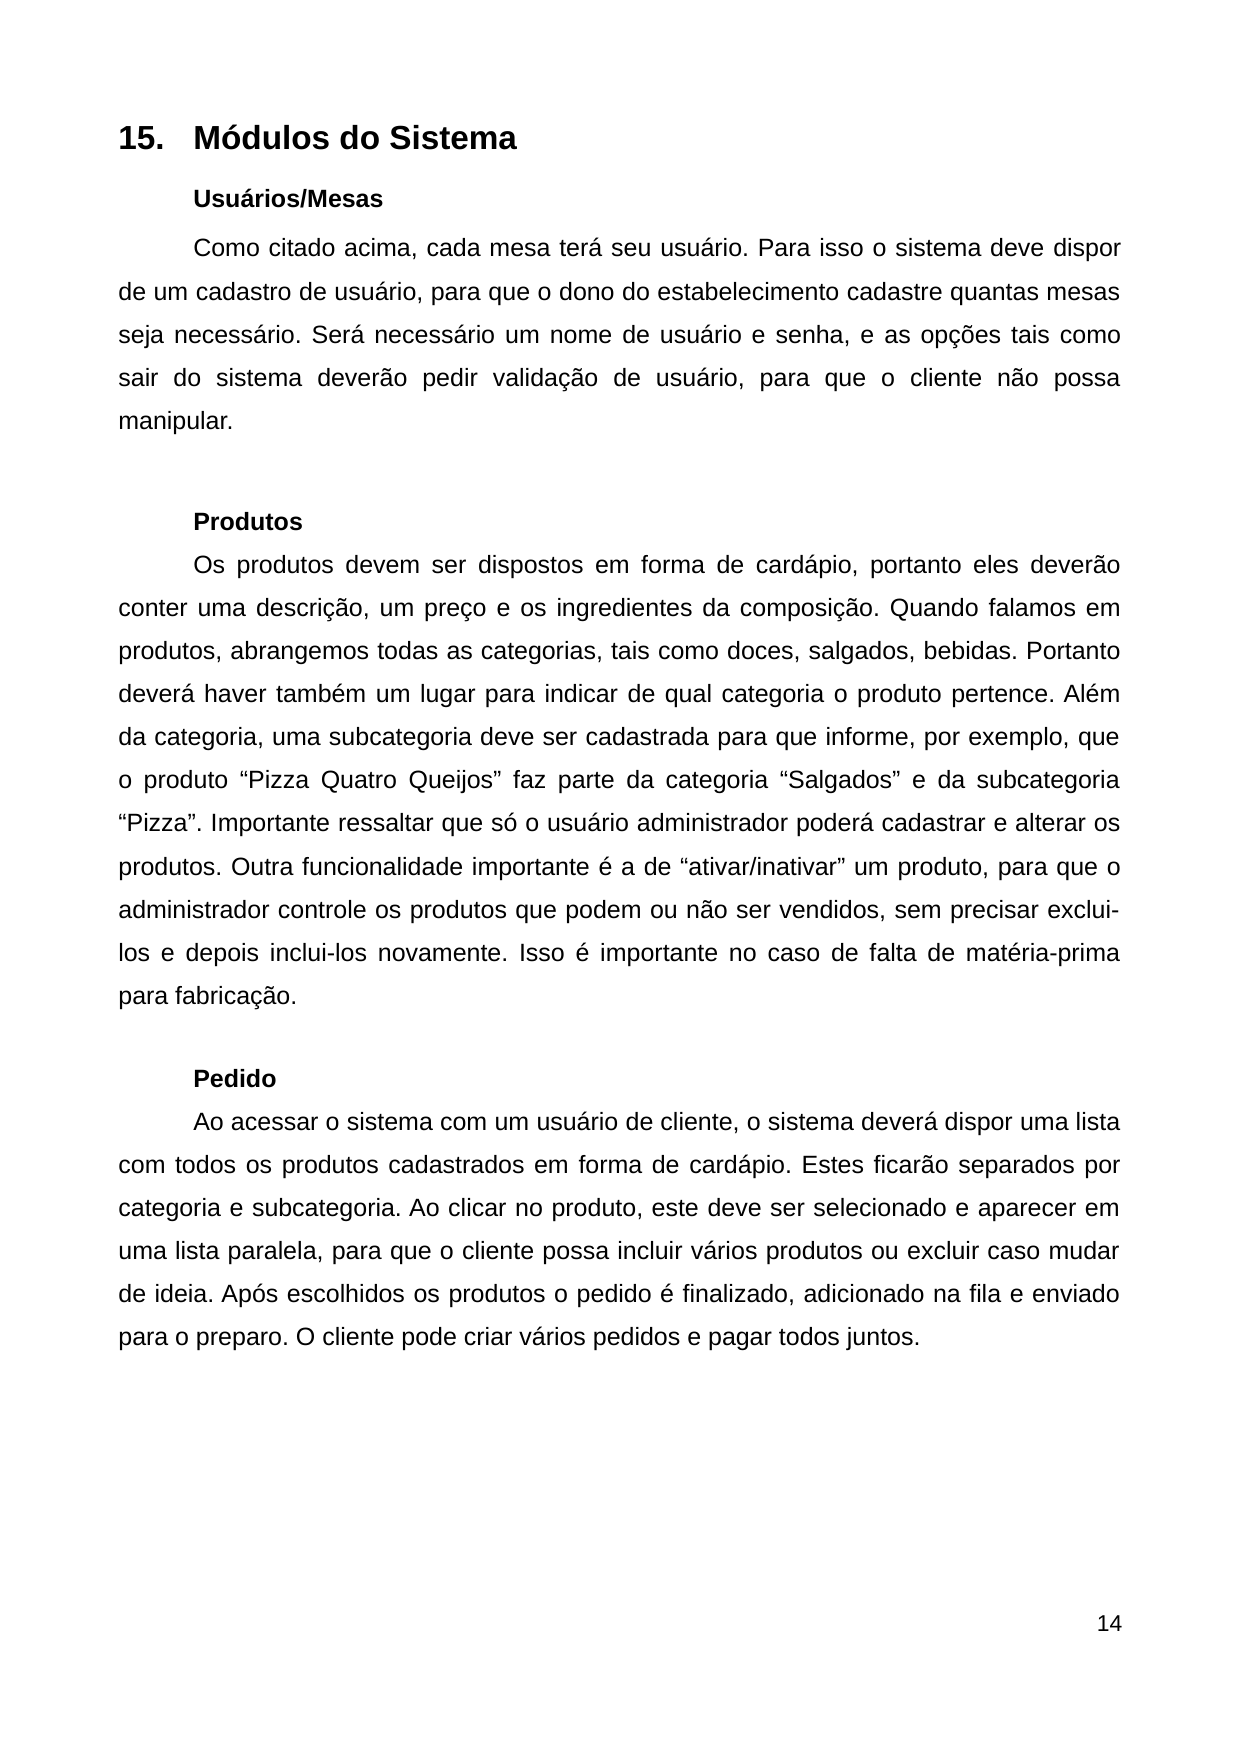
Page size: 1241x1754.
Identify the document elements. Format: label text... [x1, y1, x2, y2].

text Os produtos devem ser dispostos em forma de cardápio, portanto eles deverão conter uma descrição, um preço e os ingredientes da composição. Quando falamos em produtos, abrangemos todas as categorias, tais como doces, salgados, bebidas. Portanto deverá haver também um lugar para indicar de qual categoria o produto pertence. Além da categoria, uma subcategoria deve ser cadastrada para que informe, por exemplo, que o produto “Pizza Quatro Queijos” faz parte da categoria “Salgados” e da subcategoria “Pizza”. Importante ressaltar que só o usuário administrador poderá cadastrar e alterar os produtos. Outra funcionalidade importante é a de “ativar/inativar” um produto, para que o administrador controle os produtos que podem ou não ser vendidos, sem precisar exclui-los e depois inclui-los novamente. Isso é importante no caso de falta de matéria-prima para fabricação. [118, 550, 1122, 1010]
text 15. Módulos do Sistema [118, 118, 1122, 157]
text Usuários/Mesas [118, 176, 1122, 214]
text Produtos [118, 507, 1122, 535]
text Pedido [118, 1063, 1122, 1092]
text Como citado acima, cada mesa terá seu usuário. Para isso o sistema deve dispor de um cadastro de usuário, para que o dono do estabelecimento cadastre quantas mesas seja necessário. Será necessário um nome de usuário e senha, e as opções tais como sair do sistema deverão pedir validação de usuário, para que o cliente não possa manipular. [118, 233, 1122, 434]
text Ao acessar o sistema com um usuário de cliente, o sistema deverá dispor uma lista com todos os produtos cadastrados em forma de cardápio. Estes ficarão separados por categoria e subcategoria. Ao clicar no produto, este deve ser selecionado e aparecer em uma lista paralela, para que o cliente possa incluir vários produtos ou excluir caso mudar de ideia. Após escolhidos os produtos o pedido é finalizado, adicionado na fila e enviado para o preparo. O cliente pode criar vários pedidos e pagar todos juntos. [118, 1107, 1122, 1351]
